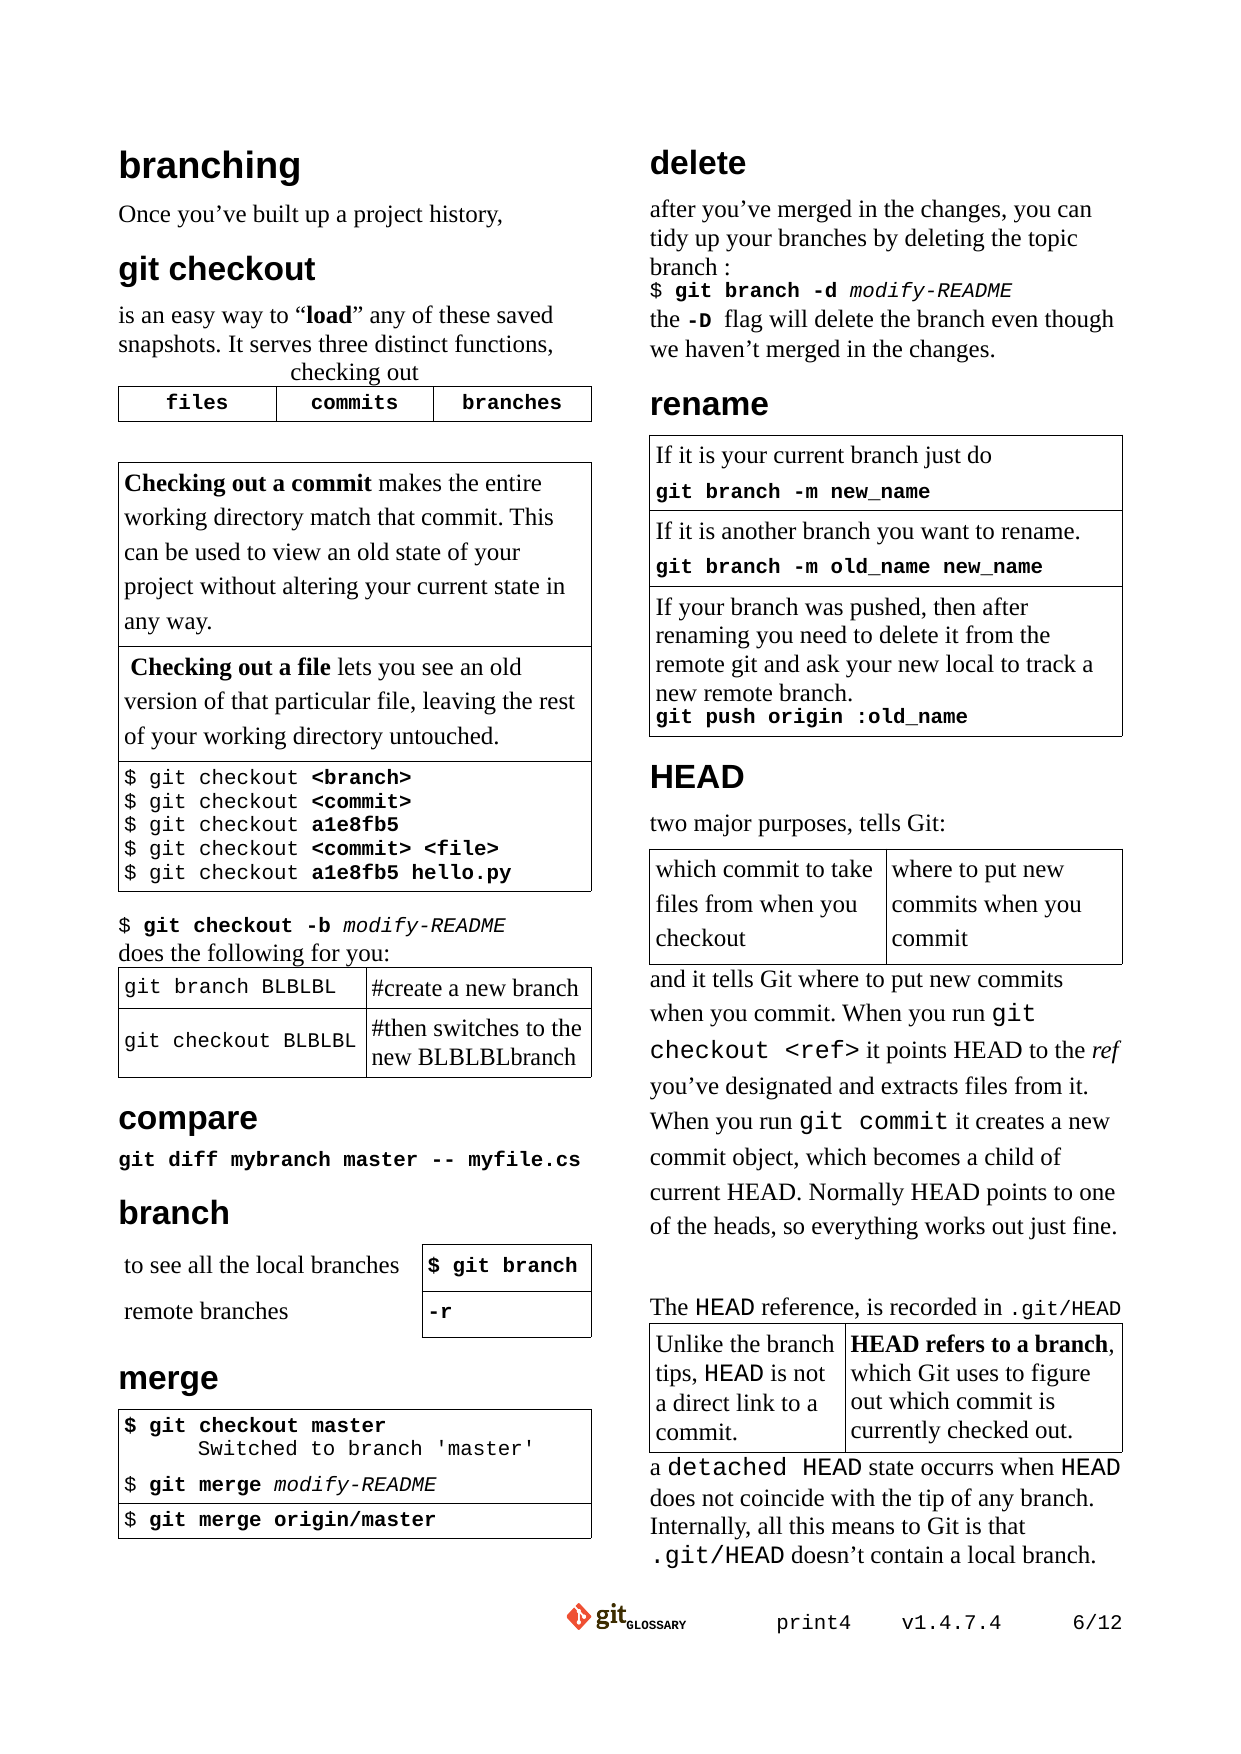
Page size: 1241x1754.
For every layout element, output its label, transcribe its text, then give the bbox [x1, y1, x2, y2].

text and it tells Git where to put new commits when you commit. When you run git checkout <ref> it points HEAD to the ref you’ve designated and extracts files from it. When you run git commit it creates a new commit object, which becomes a child of current HEAD. Normally HEAD points to one of the heads, so everything works out just fine. [649, 965, 1122, 1240]
table_header files [119, 387, 276, 421]
text a detached HEAD state occurrs when HEAD does not coincide with the tip of any branch. Internally, all this means to Git is that .git/HEAD doesn’t contain a local branch. [649, 1453, 1122, 1571]
table_header If it is your current branch just do git branch -m new_name [650, 436, 1122, 510]
text $ git branch -d modify-README [649, 281, 1122, 304]
table_cell $ git checkout <branch> $ git checkout <commit> $ git checkout a1e8fb5 $ git checkout <commit> <file> $ git checkout a1e8fb5 hello.py [119, 762, 591, 891]
text two major purposes, tells Git: [649, 808, 1122, 837]
text the -D flag will delete the branch even though we haven’t merged in the changes. [649, 304, 1122, 362]
table_cell #then switches to the new BLBLBLbranch [367, 1009, 591, 1077]
table_header Unlike the branch tips, HEAD is not a direct link to a commit. [650, 1324, 845, 1452]
subtitle delete [649, 143, 1122, 182]
table_header which commit to take files from when you checkout [650, 850, 886, 964]
subtitle branch [118, 1193, 591, 1232]
table_header Checking out a commit makes the entire working directory match that commit. This can be used to view an old state of your project without altering your current state in any way. [119, 463, 591, 646]
table_header where to put new commits when you commit [887, 850, 1122, 964]
table_header HEAD refers to a branch, which Git uses to figure out which commit is currently checked out. [846, 1324, 1122, 1452]
text is an easy way to “load” any of these saved snapshots. It serves three distinct functions, [118, 300, 591, 357]
text does the following for you: [118, 938, 591, 967]
text after you’ve merged in the changes, you can tidy up your branches by deleting the topic branch : [649, 194, 1122, 281]
table_header #create a new branch [367, 968, 591, 1008]
subtitle merge [118, 1358, 591, 1396]
text The HEAD reference, is recorded in .git/HEAD [649, 1292, 1122, 1323]
table_header to see all the local branches [118, 1244, 422, 1291]
table_header git branch BLBLBL [119, 968, 366, 1008]
subtitle branching [118, 143, 591, 187]
table_cell Checking out a file lets you see an old version of that particular file, leaving the rest of your working directory untouched. [119, 647, 591, 761]
text $ git checkout -b modify-README [118, 915, 591, 938]
table_cell $ git merge modify-README [119, 1468, 591, 1503]
subtitle compare [118, 1098, 591, 1136]
picture [566, 1603, 627, 1630]
table_cell -r [423, 1292, 591, 1337]
table_header $ git checkout master Switched to branch 'master' [119, 1410, 591, 1468]
subtitle rename [649, 383, 1122, 422]
text git diff mybranch master -- myfile.cs [118, 1149, 591, 1172]
subtitle git checkout [118, 249, 591, 287]
table_cell $ git merge origin/master [119, 1504, 591, 1538]
table_header commits [277, 387, 433, 421]
table_header branches [434, 387, 591, 421]
table_cell If your branch was pushed, then after renaming you need to delete it from the remote git and ask your new local to track a new remote branch. git push origin :old_name [650, 587, 1122, 736]
table_header $ git branch [423, 1245, 591, 1291]
text Once you’ve built up a project history, [118, 199, 591, 228]
table_cell If it is another branch you want to rename. git branch -m old_name new_name [650, 511, 1122, 586]
table_cell git checkout BLBLBL [119, 1009, 366, 1077]
text checking out [118, 357, 591, 386]
subtitle HEAD [649, 757, 1122, 796]
table_cell remote branches [118, 1291, 422, 1337]
